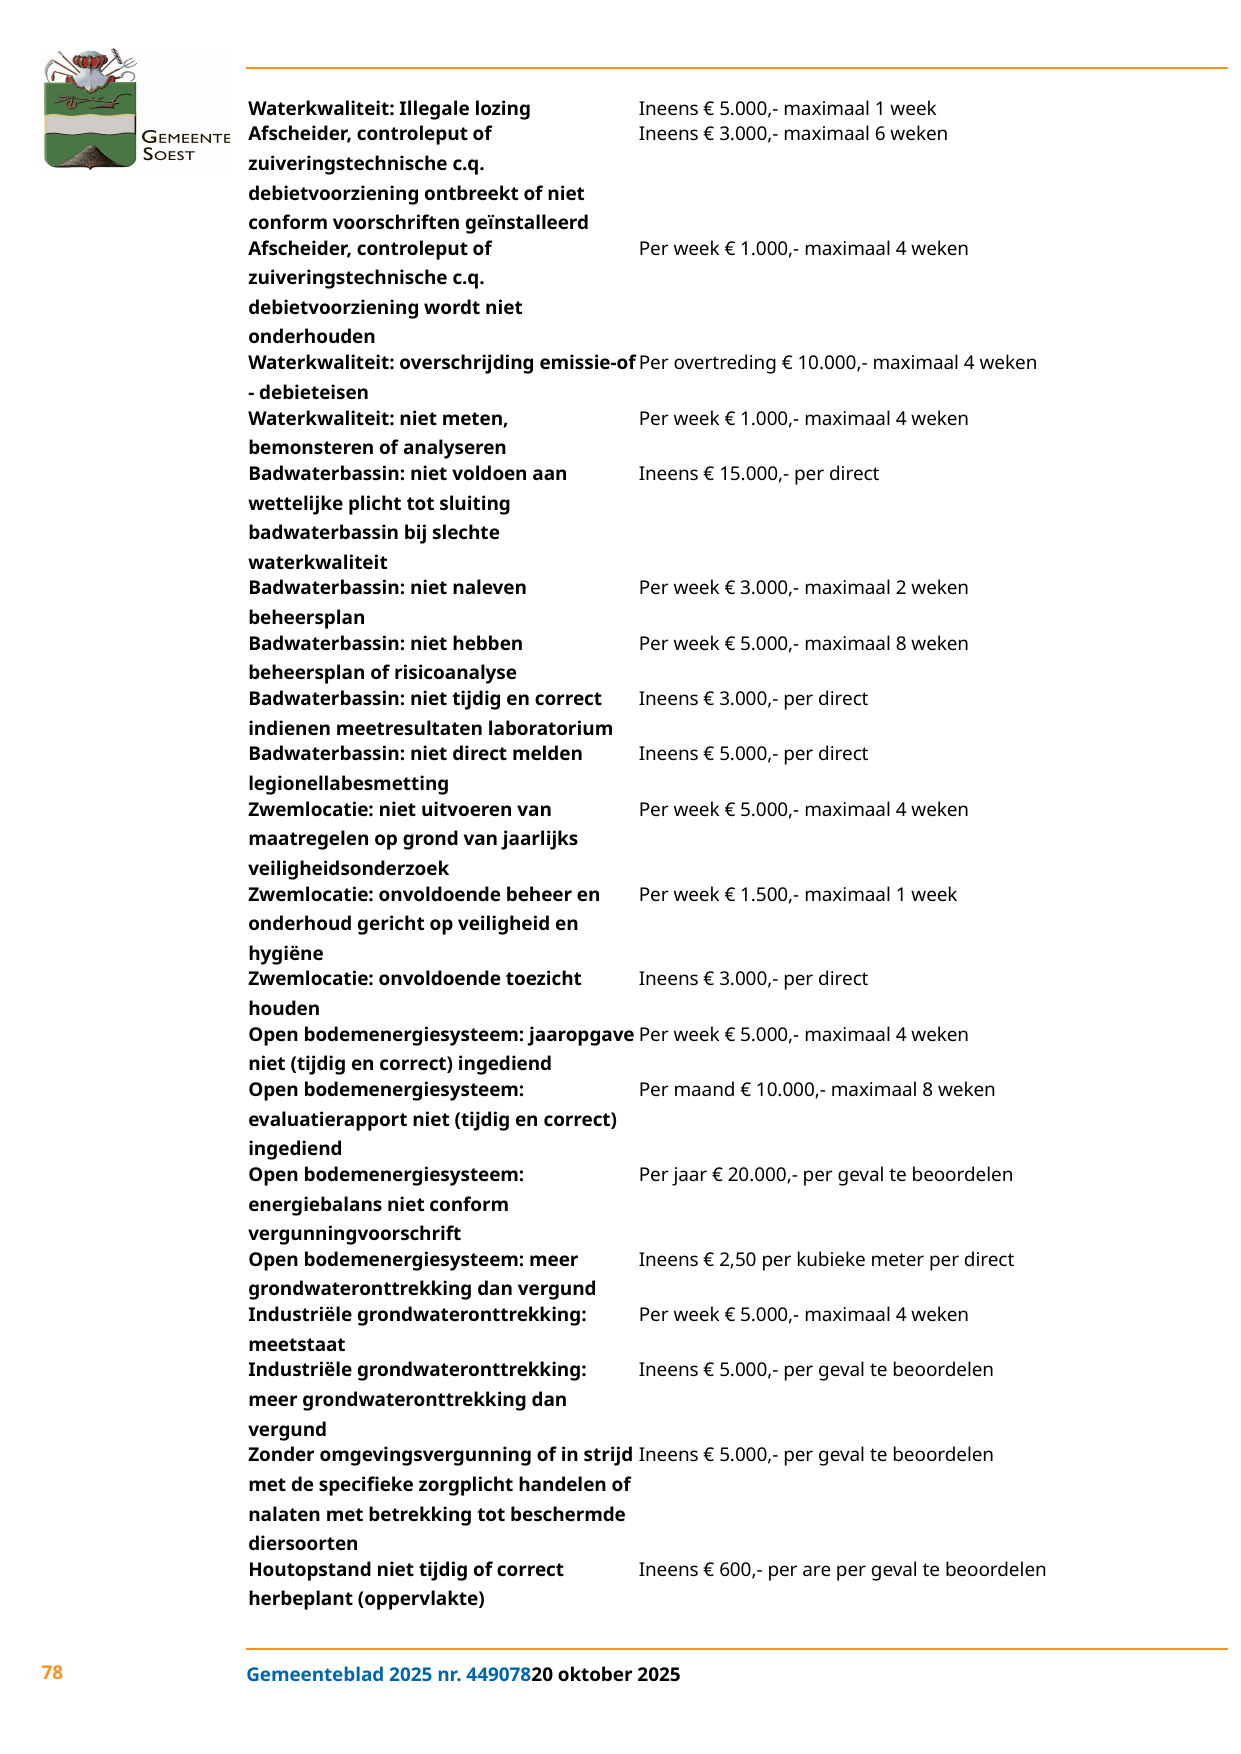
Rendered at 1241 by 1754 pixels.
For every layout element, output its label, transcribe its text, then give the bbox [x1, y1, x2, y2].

table_cell Ineens € 5.000,- per direct [639, 741, 1152, 796]
table_cell Zwemlocatie: onvoldoende beheer en onderhoud gericht op veiligheid en hygiëne [248, 881, 638, 966]
table_cell Ineens € 5.000,- maximaal 1 week [639, 95, 1152, 121]
table_cell Badwaterbassin: niet direct melden legionellabesmetting [248, 741, 638, 796]
table_cell Per week € 1.500,- maximaal 1 week [639, 881, 1152, 966]
table_cell Ineens € 5.000,- per geval te beoordelen [639, 1357, 1152, 1442]
table_cell Badwaterbassin: niet hebben beheersplan of risicoanalyse [248, 630, 638, 685]
table_cell Per week € 1.000,- maximaal 4 weken [639, 405, 1152, 460]
table_cell Waterkwaliteit: niet meten, bemonsteren of analyseren [248, 405, 638, 460]
table_cell Per jaar € 20.000,- per geval te beoordelen [639, 1161, 1152, 1246]
table_cell Afscheider, controleput of zuiveringstechnische c.q. debietvoorziening wordt niet onderhouden [248, 235, 638, 349]
table_cell Badwaterbassin: niet voldoen aan wettelijke plicht tot sluiting badwaterbassin bij slechte waterkwaliteit [248, 460, 638, 574]
table_cell Waterkwaliteit: overschrijding emissie-of - debieteisen [248, 350, 638, 405]
table_cell Per week € 5.000,- maximaal 4 weken [639, 1301, 1152, 1357]
table_cell Industriële grondwateronttrekking: meetstaat [248, 1301, 638, 1357]
table_cell Badwaterbassin: niet naleven beheersplan [248, 575, 638, 630]
table_cell Open bodemenergiesysteem: energiebalans niet conform vergunningvoorschrift [248, 1161, 638, 1246]
table_cell Open bodemenergiesysteem: evaluatierapport niet (tijdig en correct) ingediend [248, 1076, 638, 1161]
table_cell Zwemlocatie: niet uitvoeren van maatregelen op grond van jaarlijks veiligheidsonderzoek [248, 796, 638, 881]
table_cell Per week € 5.000,- maximaal 4 weken [639, 1021, 1152, 1076]
table_cell Waterkwaliteit: Illegale lozing [248, 95, 638, 121]
table_cell Open bodemenergiesysteem: meer grondwateronttrekking dan vergund [248, 1246, 638, 1301]
table_cell Badwaterbassin: niet tijdig en correct indienen meetresultaten laboratorium [248, 685, 638, 741]
table_cell Ineens € 5.000,- per geval te beoordelen [639, 1442, 1152, 1556]
table_cell Open bodemenergiesysteem: jaaropgave niet (tijdig en correct) ingediend [248, 1021, 638, 1076]
table_cell Ineens € 600,- per are per geval te beoordelen [639, 1556, 1152, 1611]
table_cell Ineens € 3.000,- per direct [639, 685, 1152, 741]
table_cell Per week € 1.000,- maximaal 4 weken [639, 235, 1152, 349]
table_cell Zonder omgevingsvergunning of in strijd met de specifieke zorgplicht handelen of nalaten met betrekking tot beschermde diersoorten [248, 1442, 638, 1556]
picture [41, 47, 231, 172]
table_cell Per week € 5.000,- maximaal 8 weken [639, 630, 1152, 685]
table_cell Per maand € 10.000,- maximaal 8 weken [639, 1076, 1152, 1161]
table_cell Ineens € 3.000,- per direct [639, 966, 1152, 1021]
table_cell Zwemlocatie: onvoldoende toezicht houden [248, 966, 638, 1021]
table_cell Industriële grondwateronttrekking: meer grondwateronttrekking dan vergund [248, 1357, 638, 1442]
table_cell Afscheider, controleput of zuiveringstechnische c.q. debietvoorziening ontbreekt of niet conform voorschriften geïnstalleerd [248, 121, 638, 235]
table_cell Houtopstand niet tijdig of correct herbeplant (oppervlakte) [248, 1556, 638, 1611]
table_cell Per week € 3.000,- maximaal 2 weken [639, 575, 1152, 630]
table_cell Ineens € 3.000,- maximaal 6 weken [639, 121, 1152, 235]
table_cell Per week € 5.000,- maximaal 4 weken [639, 796, 1152, 881]
table_cell Per overtreding € 10.000,- maximaal 4 weken [639, 350, 1152, 405]
table_cell Ineens € 15.000,- per direct [639, 460, 1152, 574]
table_cell Ineens € 2,50 per kubieke meter per direct [639, 1246, 1152, 1301]
